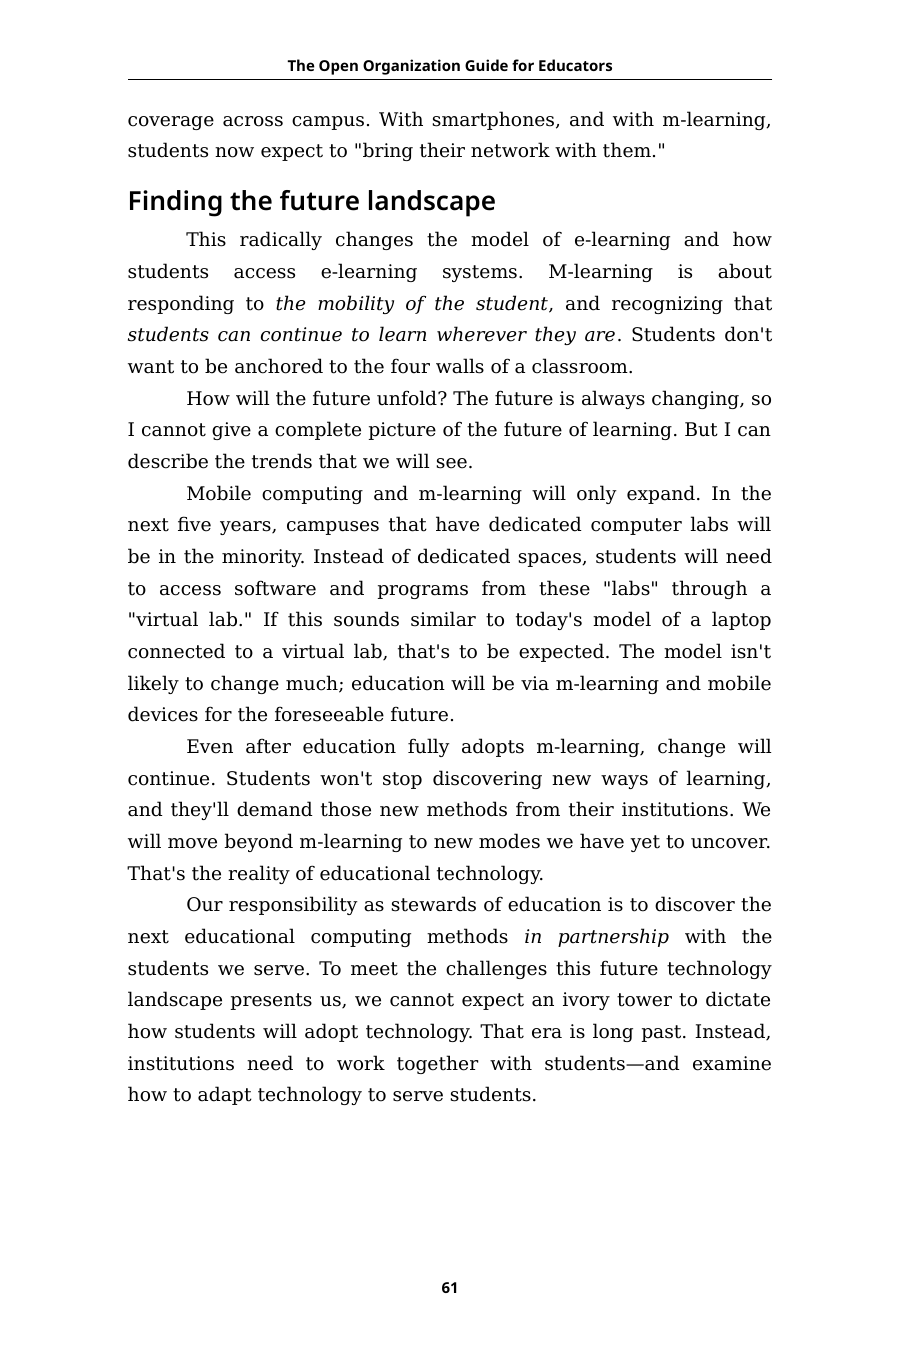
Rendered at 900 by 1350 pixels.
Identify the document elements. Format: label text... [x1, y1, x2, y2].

text Our responsibility as stewards of education is to discover the next educational computing methods in partnership with the students we serve. To meet the challenges this future technology landscape presents us, we cannot expect an ivory tower to dictate how students will adopt technology. That era is long past. Instead, institutions need to work together with students—and examine how to adapt technology to serve students. [127, 894, 772, 1106]
text Even after education fully adopts m-learning, change will continue. Students won't stop discovering new ways of learning, and they'll demand those new methods from their institutions. We will move beyond m-learning to new modes we have yet to uncover. That's the reality of educational technology. [127, 736, 772, 885]
text coverage across campus. With smartphones, and with m-learning, students now expect to "bring their network with them." [127, 109, 772, 162]
subtitle Finding the future landscape [127, 187, 772, 217]
text Mobile computing and m-learning will only expand. In the next five years, campuses that have dedicated computer labs will be in the minority. Instead of dedicated spaces, students will need to access software and programs from these "labs" through a "virtual lab." If this sounds similar to today's model of a laptop connected to a virtual lab, that's to be expected. The model isn't likely to change much; education will be via m-learning and mobile devices for the foreseeable future. [127, 483, 772, 726]
text This radically changes the model of e-learning and how students access e-learning systems. M-learning is about responding to the mobility of the student, and recognizing that students can continue to learn wherever they are. Students don't want to be anchored to the four walls of a classroom. [127, 229, 772, 378]
text How will the future unfold? The future is always changing, so I cannot give a complete picture of the future of learning. But I can describe the trends that we will see. [127, 388, 772, 473]
